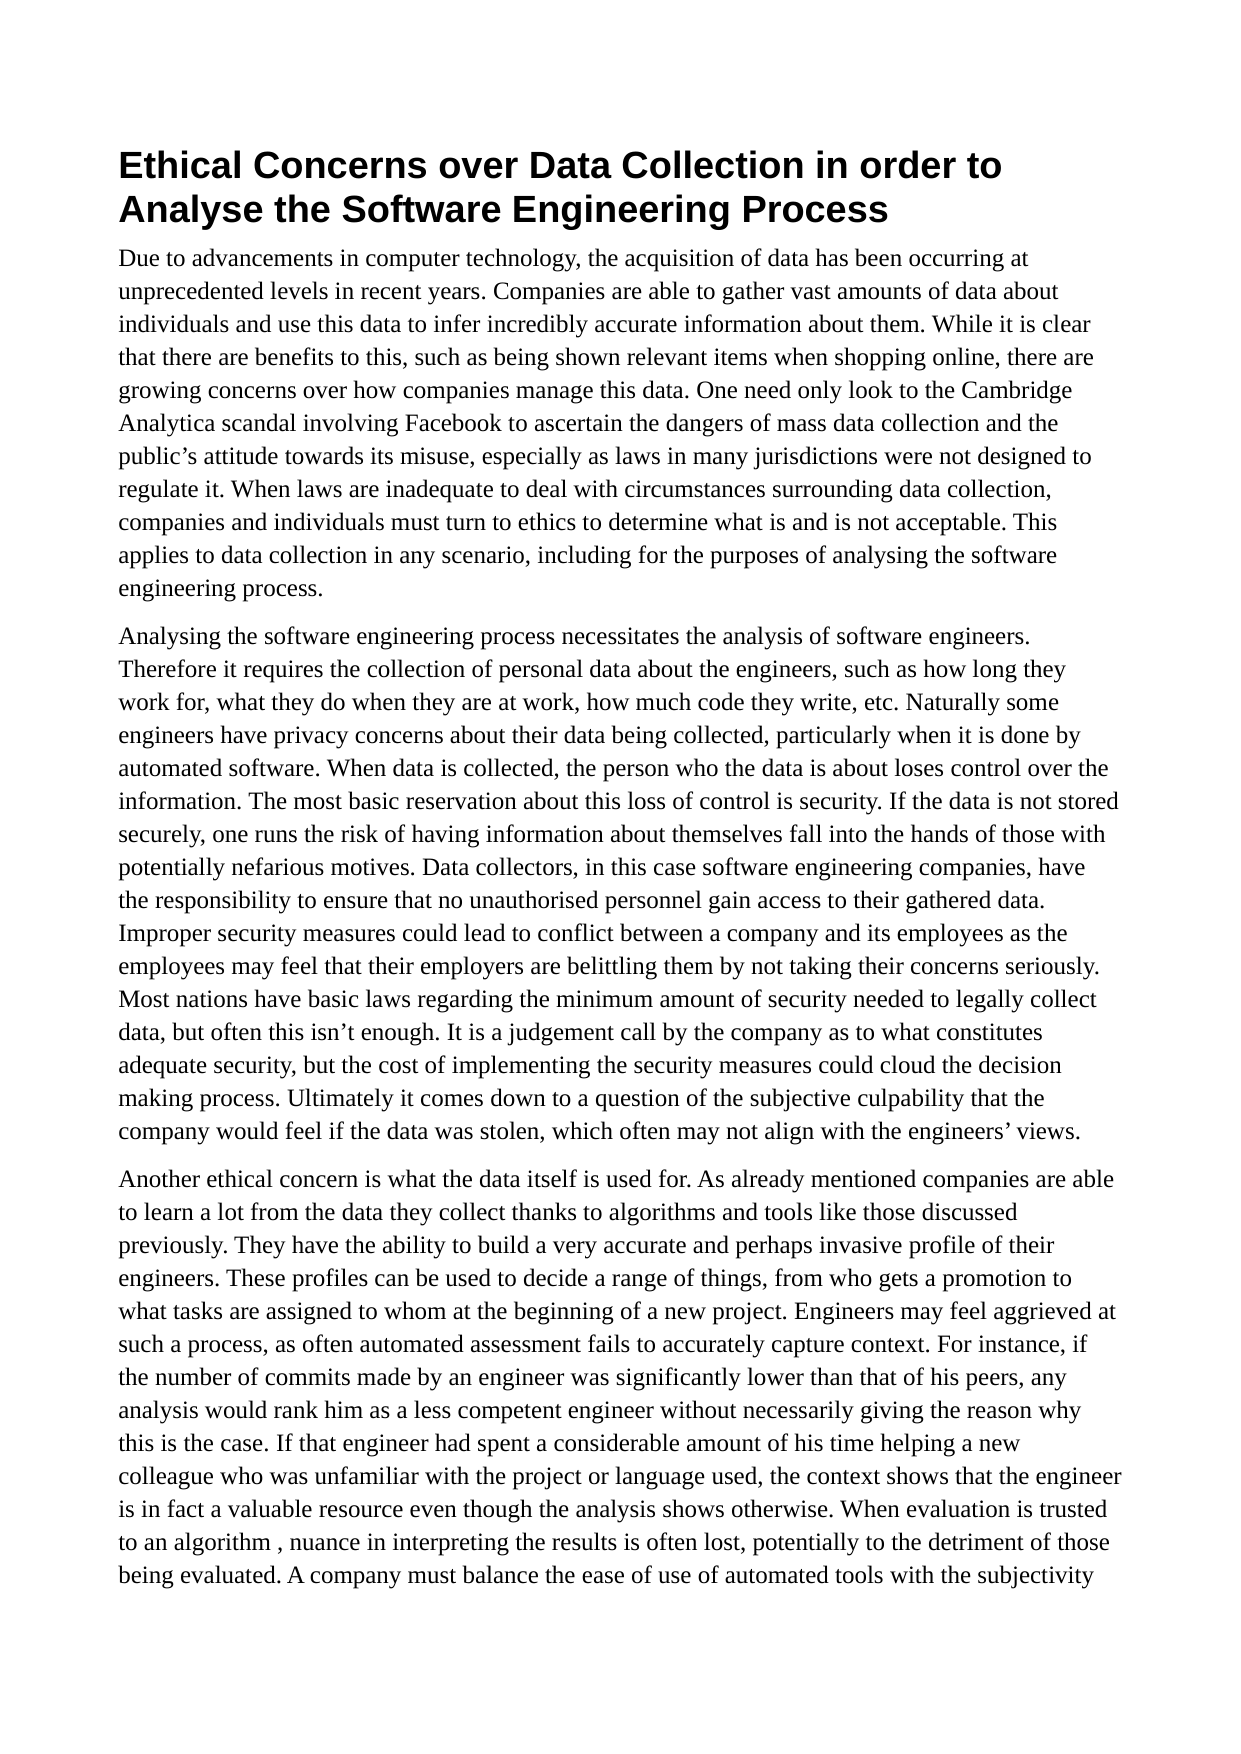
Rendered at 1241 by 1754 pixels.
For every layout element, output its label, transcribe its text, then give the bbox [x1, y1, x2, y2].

text Due to advancements in computer technology, the acquisition of data has been occurring at unprecedented levels in recent years. Companies are able to gather vast amounts of data about individuals and use this data to infer incredibly accurate information about them. While it is clear that there are benefits to this, such as being shown relevant items when shopping online, there are growing concerns over how companies manage this data. One need only look to the Cambridge Analytica scandal involving Facebook to ascertain the dangers of mass data collection and the public’s attitude towards its misuse, especially as laws in many jurisdictions were not designed to regulate it. When laws are inadequate to deal with circumstances surrounding data collection, companies and individuals must turn to ethics to determine what is and is not acceptable. This applies to data collection in any scenario, including for the purposes of analysing the software engineering process. [118, 243, 1122, 602]
text Analysing the software engineering process necessitates the analysis of software engineers. Therefore it requires the collection of personal data about the engineers, such as how long they work for, what they do when they are at work, how much code they write, etc. Naturally some engineers have privacy concerns about their data being collected, particularly when it is done by automated software. When data is collected, the person who the data is about loses control over the information. The most basic reservation about this loss of control is security. If the data is not stored securely, one runs the risk of having information about themselves fall into the hands of those with potentially nefarious motives. Data collectors, in this case software engineering companies, have the responsibility to ensure that no unauthorised personnel gain access to their gathered data. Improper security measures could lead to conflict between a company and its employees as the employees may feel that their employers are belittling them by not taking their concerns seriously. Most nations have basic laws regarding the minimum amount of security needed to legally collect data, but often this isn’t enough. It is a judgement call by the company as to what constitutes adequate security, but the cost of implementing the security measures could cloud the decision making process. Ultimately it comes down to a question of the subjective culpability that the company would feel if the data was stolen, which often may not align with the engineers’ views. [118, 621, 1122, 1145]
text Another ethical concern is what the data itself is used for. As already mentioned companies are able to learn a lot from the data they collect thanks to algorithms and tools like those discussed previously. They have the ability to build a very accurate and perhaps invasive profile of their engineers. These profiles can be used to decide a range of things, from who gets a promotion to what tasks are assigned to whom at the beginning of a new project. Engineers may feel aggrieved at such a process, as often automated assessment fails to accurately capture context. For instance, if the number of commits made by an engineer was significantly lower than that of his peers, any analysis would rank him as a less competent engineer without necessarily giving the reason why this is the case. If that engineer had spent a considerable amount of his time helping a new colleague who was unfamiliar with the project or language used, the context shows that the engineer is in fact a valuable resource even though the analysis shows otherwise. When evaluation is trusted to an algorithm , nuance in interpreting the results is often lost, potentially to the detriment of those being evaluated. A company must balance the ease of use of automated tools with the subjectivity [118, 1164, 1122, 1589]
subtitle Ethical Concerns over Data Collection in order to Analyse the Software Engineering Process [118, 143, 1122, 230]
